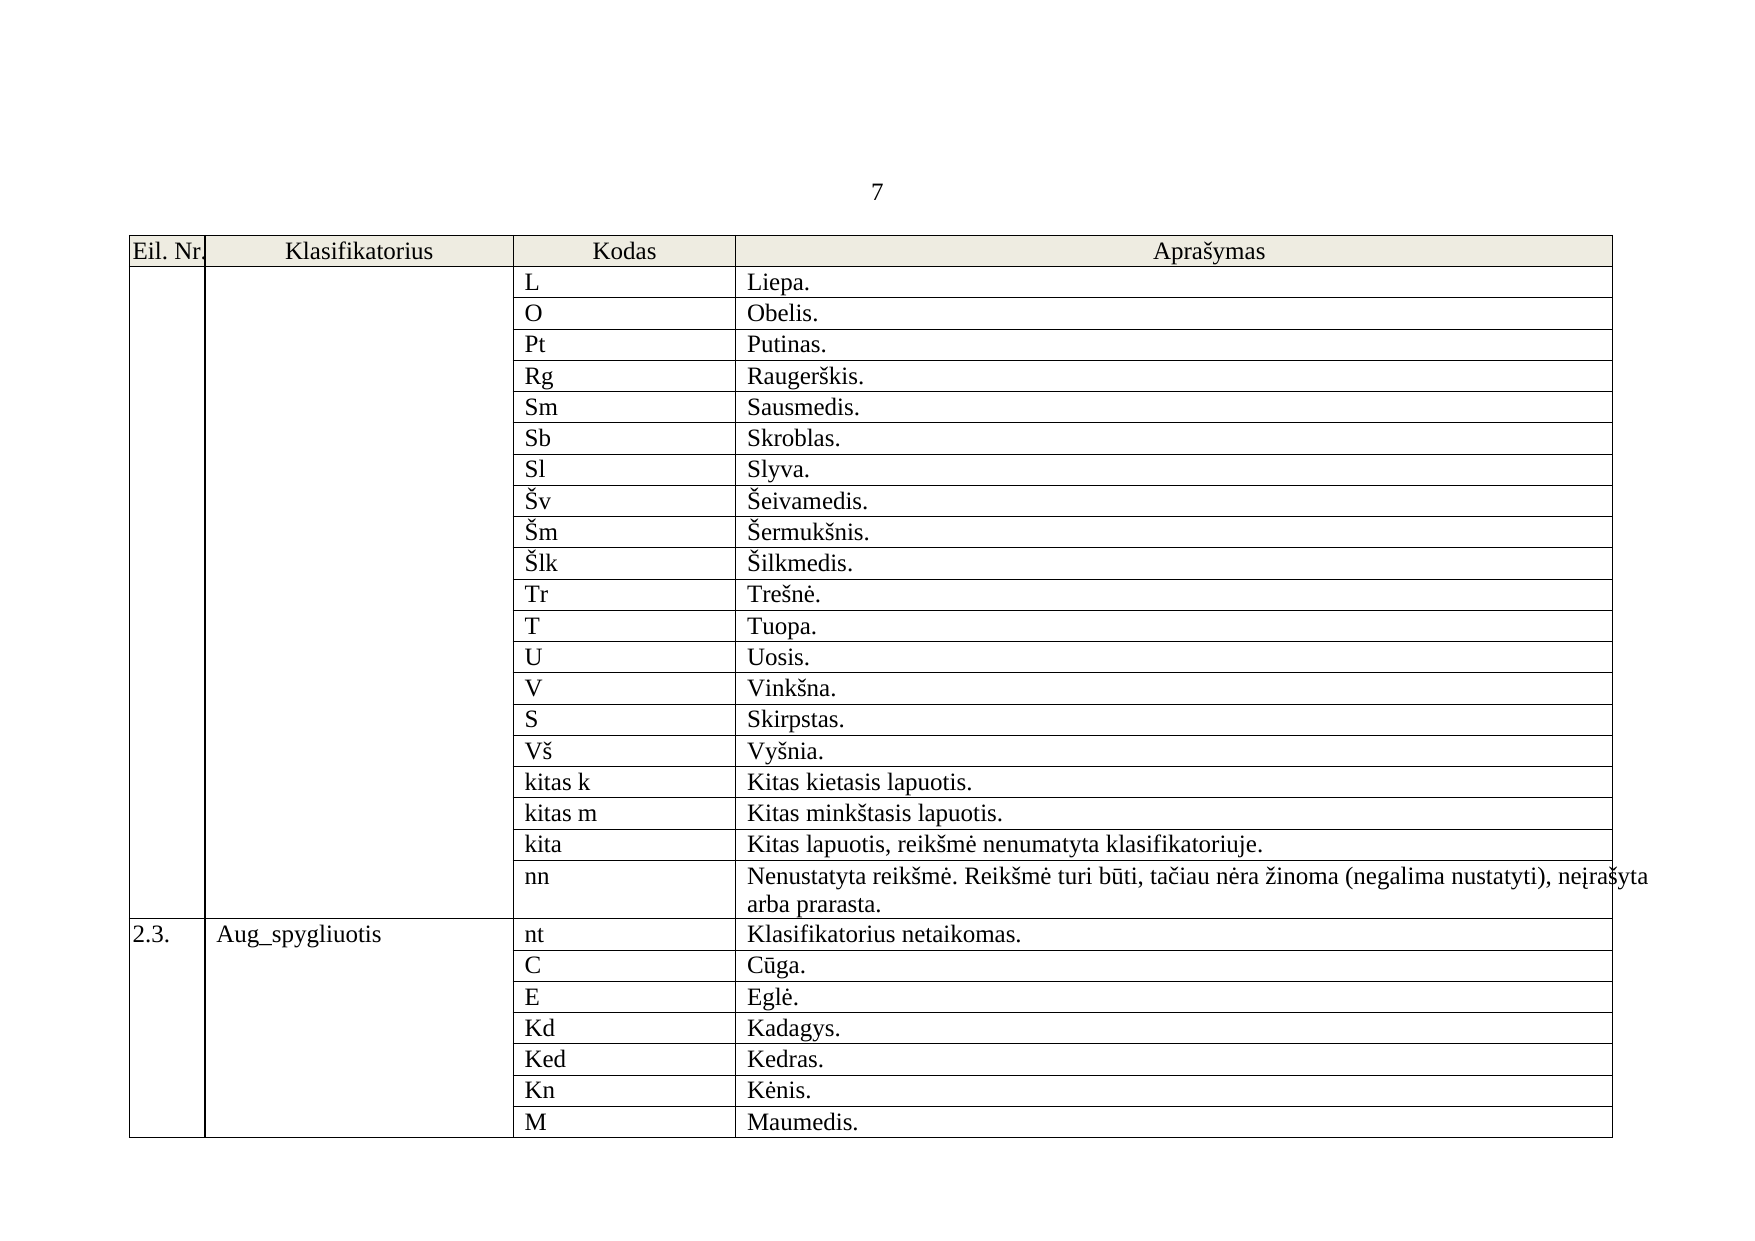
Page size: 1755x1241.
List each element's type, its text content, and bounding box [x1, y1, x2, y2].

table_cell Kedras. [736, 1044, 1612, 1074]
table_cell Kitas kietasis lapuotis. [736, 767, 1612, 797]
table_cell Nenustatyta reikšmė. Reikšmė turi būti, tačiau nėra žinoma (negalima nustatyti), neįrašyta arba prarasta. [736, 861, 1612, 918]
table_header Eil. Nr. [130, 236, 204, 266]
table_cell Slyva. [736, 455, 1612, 485]
table_cell Skirpstas. [736, 705, 1612, 735]
table_cell Kn [514, 1076, 735, 1106]
table_cell Šilkmedis. [736, 548, 1612, 578]
table_header [1635, 235, 1658, 1138]
table_cell [206, 267, 513, 918]
table_cell Liepa. [736, 267, 1612, 297]
table_cell V [514, 673, 735, 703]
table_cell Uosis. [736, 642, 1612, 672]
table_cell Rg [514, 361, 735, 391]
table_cell Pt [514, 330, 735, 360]
table_cell Šermukšnis. [736, 517, 1612, 547]
table_cell kitas k [514, 767, 735, 797]
table_cell E [514, 982, 735, 1012]
table_header Kodas [514, 236, 735, 266]
table_cell C [514, 951, 735, 981]
table_cell Šeivamedis. [736, 486, 1612, 516]
table_cell S [514, 705, 735, 735]
table_cell U [514, 642, 735, 672]
table_cell Šlk [514, 548, 735, 578]
table_cell Šv [514, 486, 735, 516]
table_cell Kėnis. [736, 1076, 1612, 1106]
table_cell Vš [514, 736, 735, 766]
table_cell 2.3. [130, 919, 204, 1137]
table_cell kita [514, 830, 735, 860]
table_cell Cūga. [736, 951, 1612, 981]
table_header Klasifikatorius [206, 236, 513, 266]
table_cell Trešnė. [736, 580, 1612, 610]
table_cell kitas m [514, 798, 735, 828]
table_cell O [514, 298, 735, 328]
table_cell Kitas lapuotis, reikšmė nenumatyta klasifikatoriuje. [736, 830, 1612, 860]
table_cell Sausmedis. [736, 392, 1612, 422]
table_cell nn [514, 861, 735, 918]
table_header [118, 235, 129, 1138]
table_cell L [514, 267, 735, 297]
table_cell Obelis. [736, 298, 1612, 328]
table_cell T [514, 611, 735, 641]
table_cell Raugerškis. [736, 361, 1612, 391]
table_cell Ked [514, 1044, 735, 1074]
table_cell Kd [514, 1013, 735, 1043]
table_cell Vyšnia. [736, 736, 1612, 766]
table_cell M [514, 1107, 735, 1137]
table_cell Putinas. [736, 330, 1612, 360]
table_cell Aug_spygliuotis [206, 919, 513, 1137]
table_header [1613, 235, 1635, 1138]
table_cell Sl [514, 455, 735, 485]
table_cell Skroblas. [736, 423, 1612, 453]
table_cell Eglė. [736, 982, 1612, 1012]
table_cell Kitas minkštasis lapuotis. [736, 798, 1612, 828]
table_cell nt [514, 919, 735, 949]
table_cell Šm [514, 517, 735, 547]
table_cell Sm [514, 392, 735, 422]
table_cell Kadagys. [736, 1013, 1612, 1043]
table_header Aprašymas [736, 236, 1612, 266]
table_cell Maumedis. [736, 1107, 1612, 1137]
table_cell [130, 267, 204, 918]
table_cell Tuopa. [736, 611, 1612, 641]
table_cell Tr [514, 580, 735, 610]
table_cell Vinkšna. [736, 673, 1612, 703]
table_cell Klasifikatorius netaikomas. [736, 919, 1612, 949]
table_cell Sb [514, 423, 735, 453]
